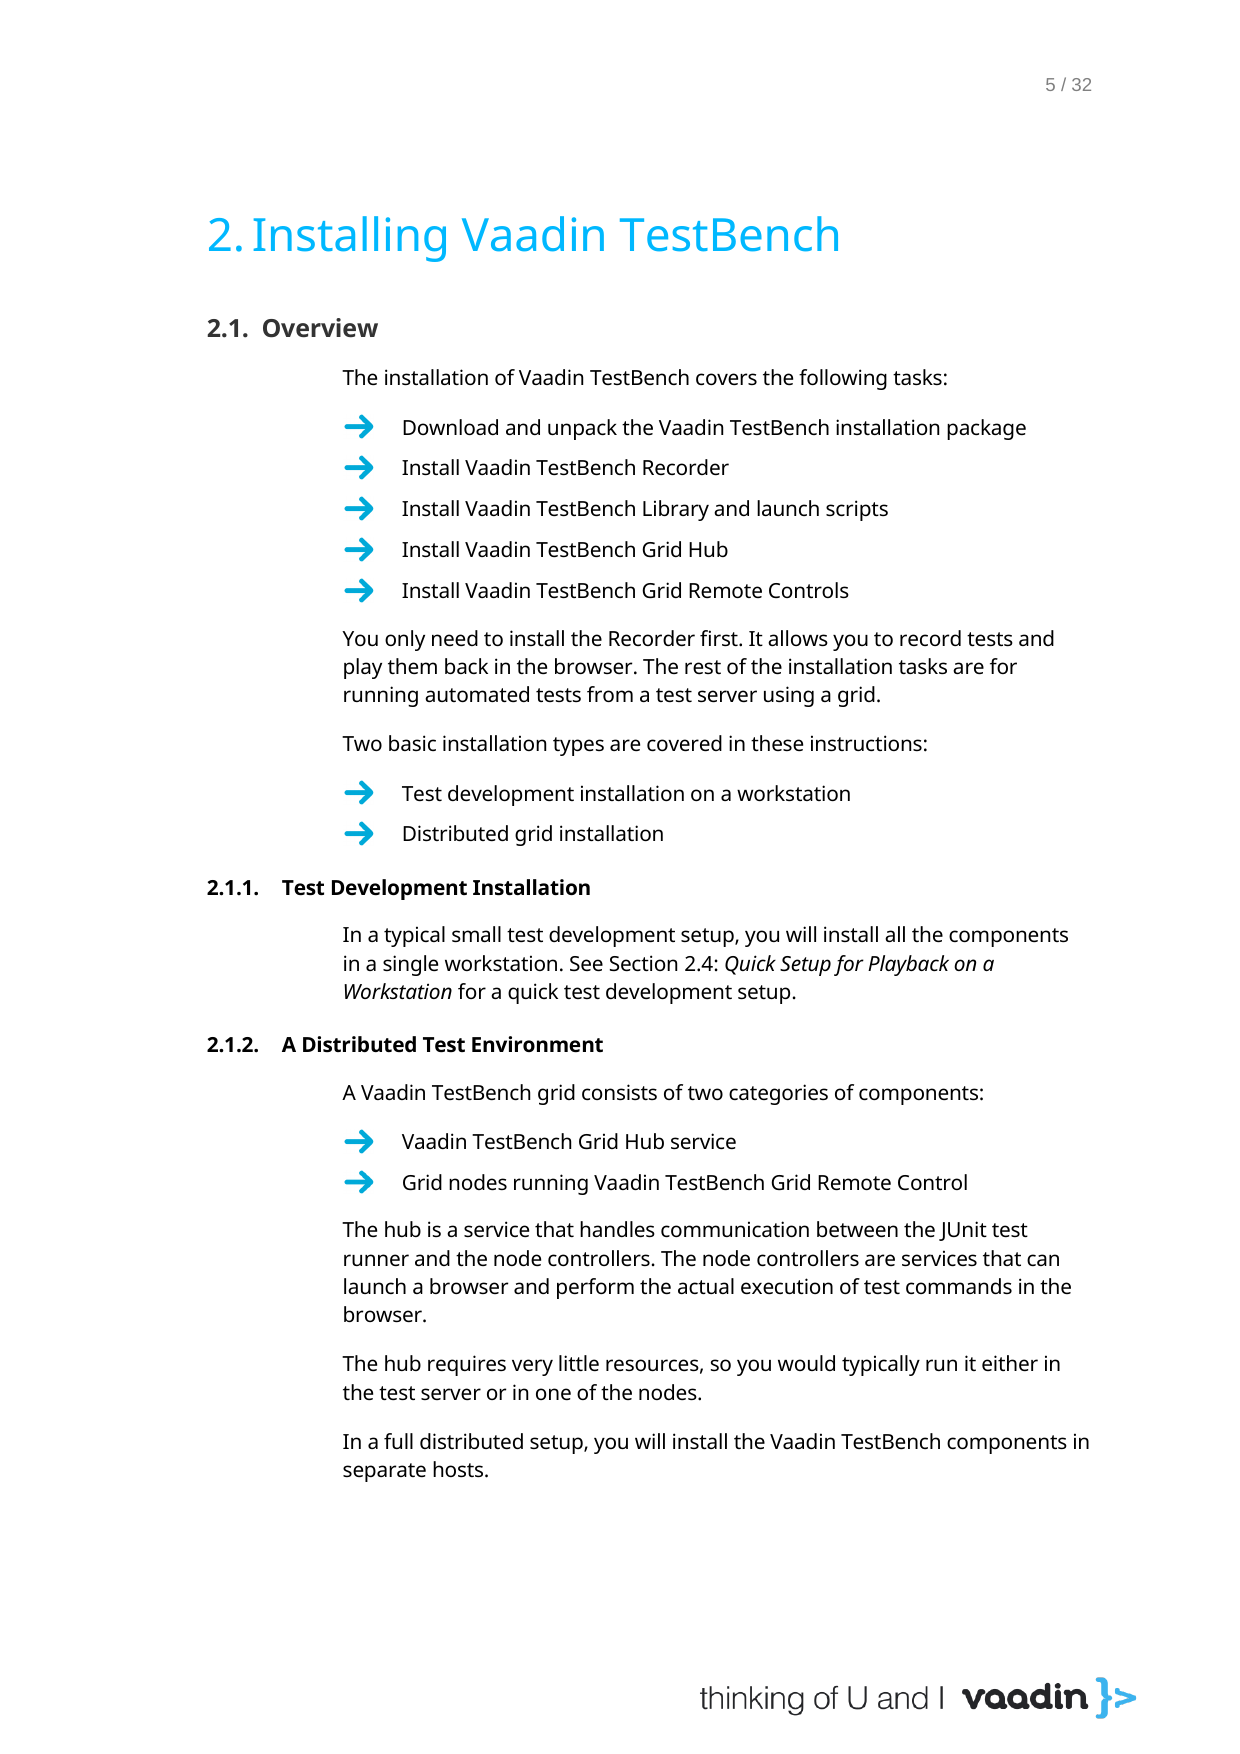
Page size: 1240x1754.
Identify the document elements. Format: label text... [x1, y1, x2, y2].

list Install Vaadin TestBench Grid Remote Controls [342, 576, 1092, 605]
text The installation of Vaadin TestBench covers the following tasks: [342, 363, 1092, 392]
picture [364, 470, 374, 480]
subtitle Test Development Installation [207, 873, 1092, 901]
list Download and unpack the Vaadin TestBench installation package [342, 413, 1092, 441]
picture [364, 414, 374, 424]
picture [364, 496, 374, 506]
picture [343, 1170, 362, 1194]
picture [364, 552, 374, 562]
picture [343, 1129, 363, 1154]
text In a typical small test development setup, you will install all the components in a single workstation. See Section 2.4: Quick Setup for Playback on a Workstation for a quick test development setup. [342, 920, 1092, 1006]
picture [343, 496, 363, 521]
list Grid nodes running Vaadin TestBench Grid Remote Control [342, 1168, 1092, 1196]
picture [364, 455, 374, 465]
picture [364, 578, 374, 588]
text In a full distributed setup, you will install the Vaadin TestBench components in separate hosts. [342, 1427, 1092, 1484]
picture [364, 1144, 374, 1154]
subtitle Installing Vaadin TestBench [207, 202, 1092, 264]
picture [699, 1673, 1139, 1721]
text You only need to install the Recorder first. It allows you to record tests and play them back in the browser. The rest of the installation tasks are for running automated tests from a test server using a grid. [342, 624, 1092, 709]
picture [364, 821, 374, 831]
picture [343, 455, 363, 480]
text The hub is a service that handles communication between the JUnit test runner and the node controllers. The node controllers are services that can launch a browser and perform the actual execution of test commands in the browser. [342, 1215, 1092, 1329]
list Install Vaadin TestBench Recorder [342, 453, 1092, 482]
text The hub requires very little resources, so you would typically run it either in the test server or in one of the nodes. [342, 1349, 1092, 1406]
text Two basic installation types are covered in these instructions: [342, 729, 1092, 758]
picture [364, 795, 374, 805]
picture [364, 1170, 374, 1180]
list Install Vaadin TestBench Grid Hub [342, 535, 1092, 564]
subtitle Overview [207, 311, 1092, 345]
picture [364, 780, 374, 790]
list Test development installation on a workstation [342, 779, 1092, 807]
list Distributed grid installation [342, 819, 1092, 848]
picture [343, 780, 363, 805]
list Vaadin TestBench Grid Hub service [342, 1127, 1092, 1155]
picture [343, 537, 363, 562]
text A Vaadin TestBench grid consists of two categories of components: [342, 1078, 1092, 1106]
picture [364, 511, 374, 521]
picture [343, 821, 363, 846]
picture [364, 1184, 374, 1194]
picture [364, 429, 374, 439]
picture [364, 537, 374, 547]
picture [364, 593, 374, 603]
picture [343, 578, 363, 603]
picture [343, 414, 363, 439]
list Install Vaadin TestBench Library and launch scripts [342, 494, 1092, 523]
picture [364, 1129, 374, 1139]
picture [364, 836, 374, 846]
subtitle A Distributed Test Environment [207, 1031, 1092, 1059]
